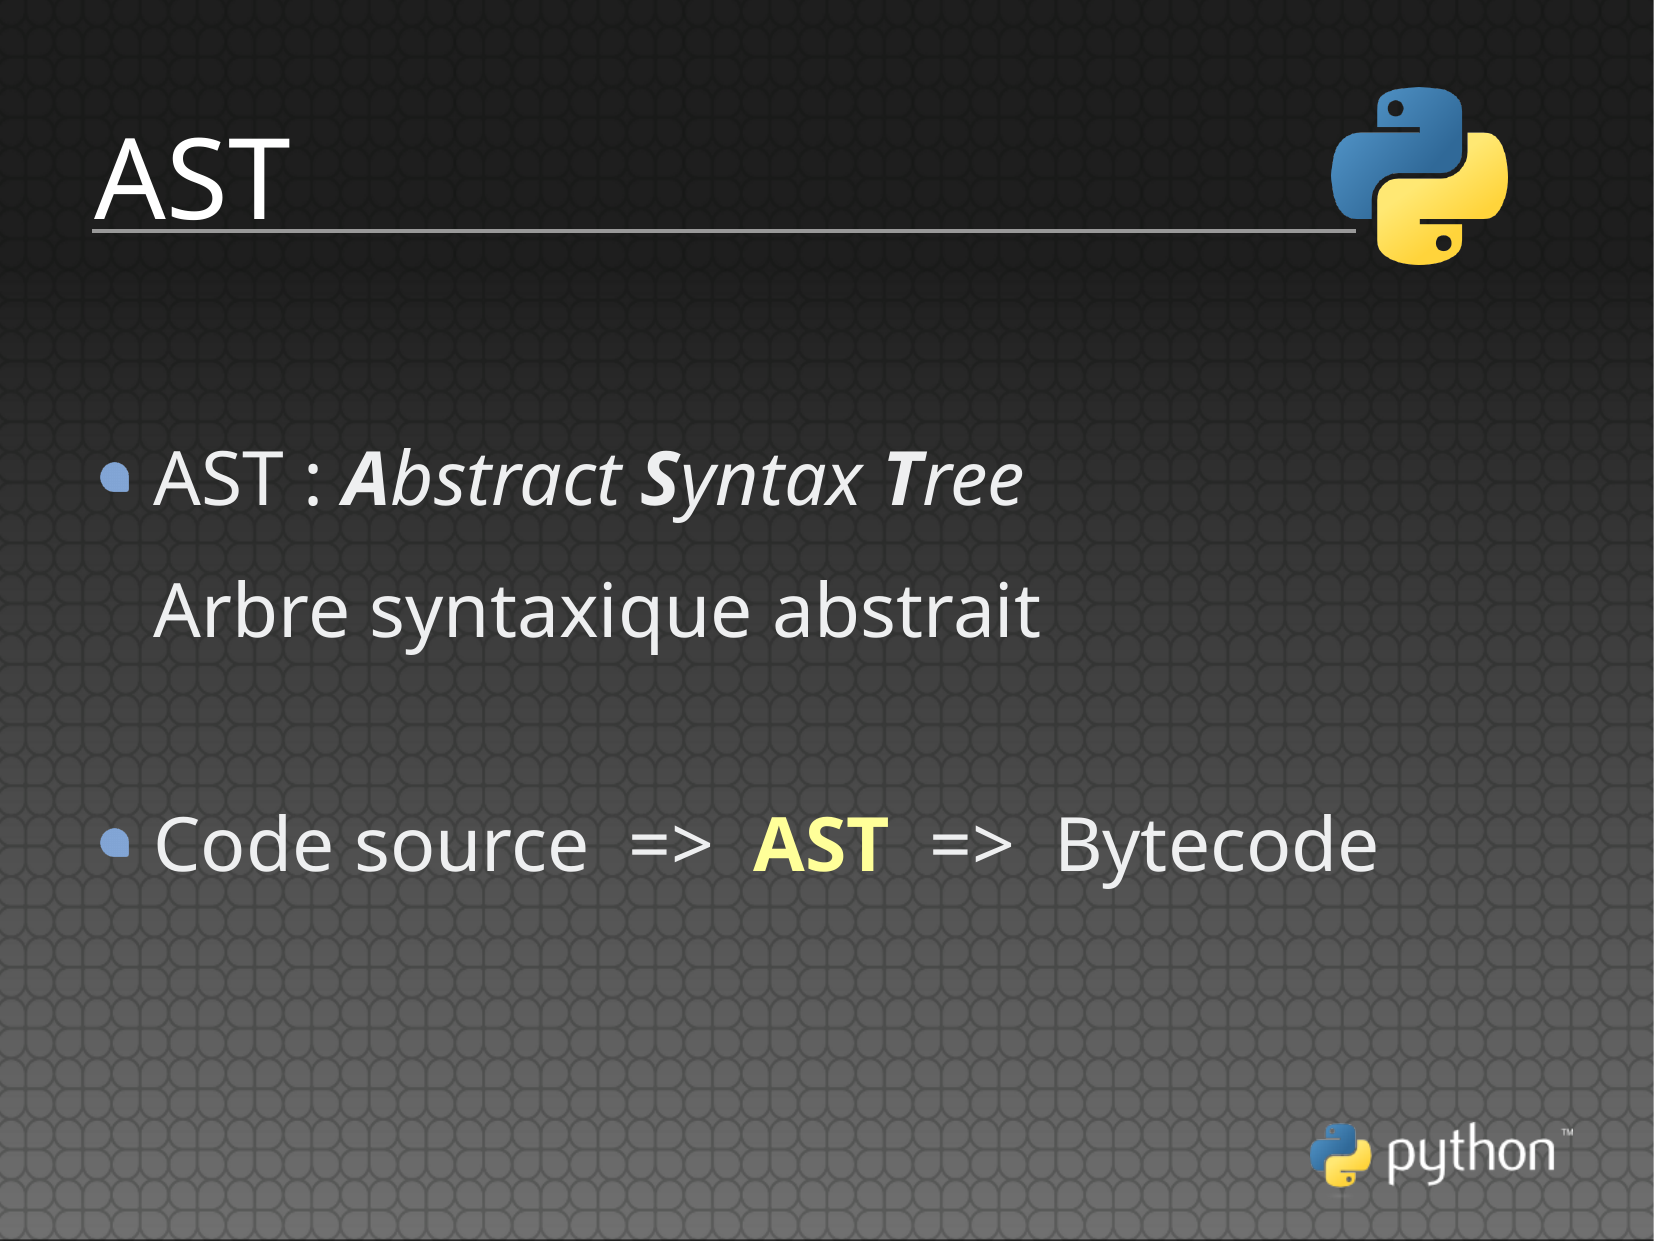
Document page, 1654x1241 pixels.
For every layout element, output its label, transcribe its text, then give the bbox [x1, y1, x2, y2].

list AST : Abstract Syntax Tree Arbre syntaxique abstrait Code source => AST => Bytecode [82, 293, 1571, 1034]
title AST [94, 100, 1426, 251]
picture [0, 0, 1654, 1241]
